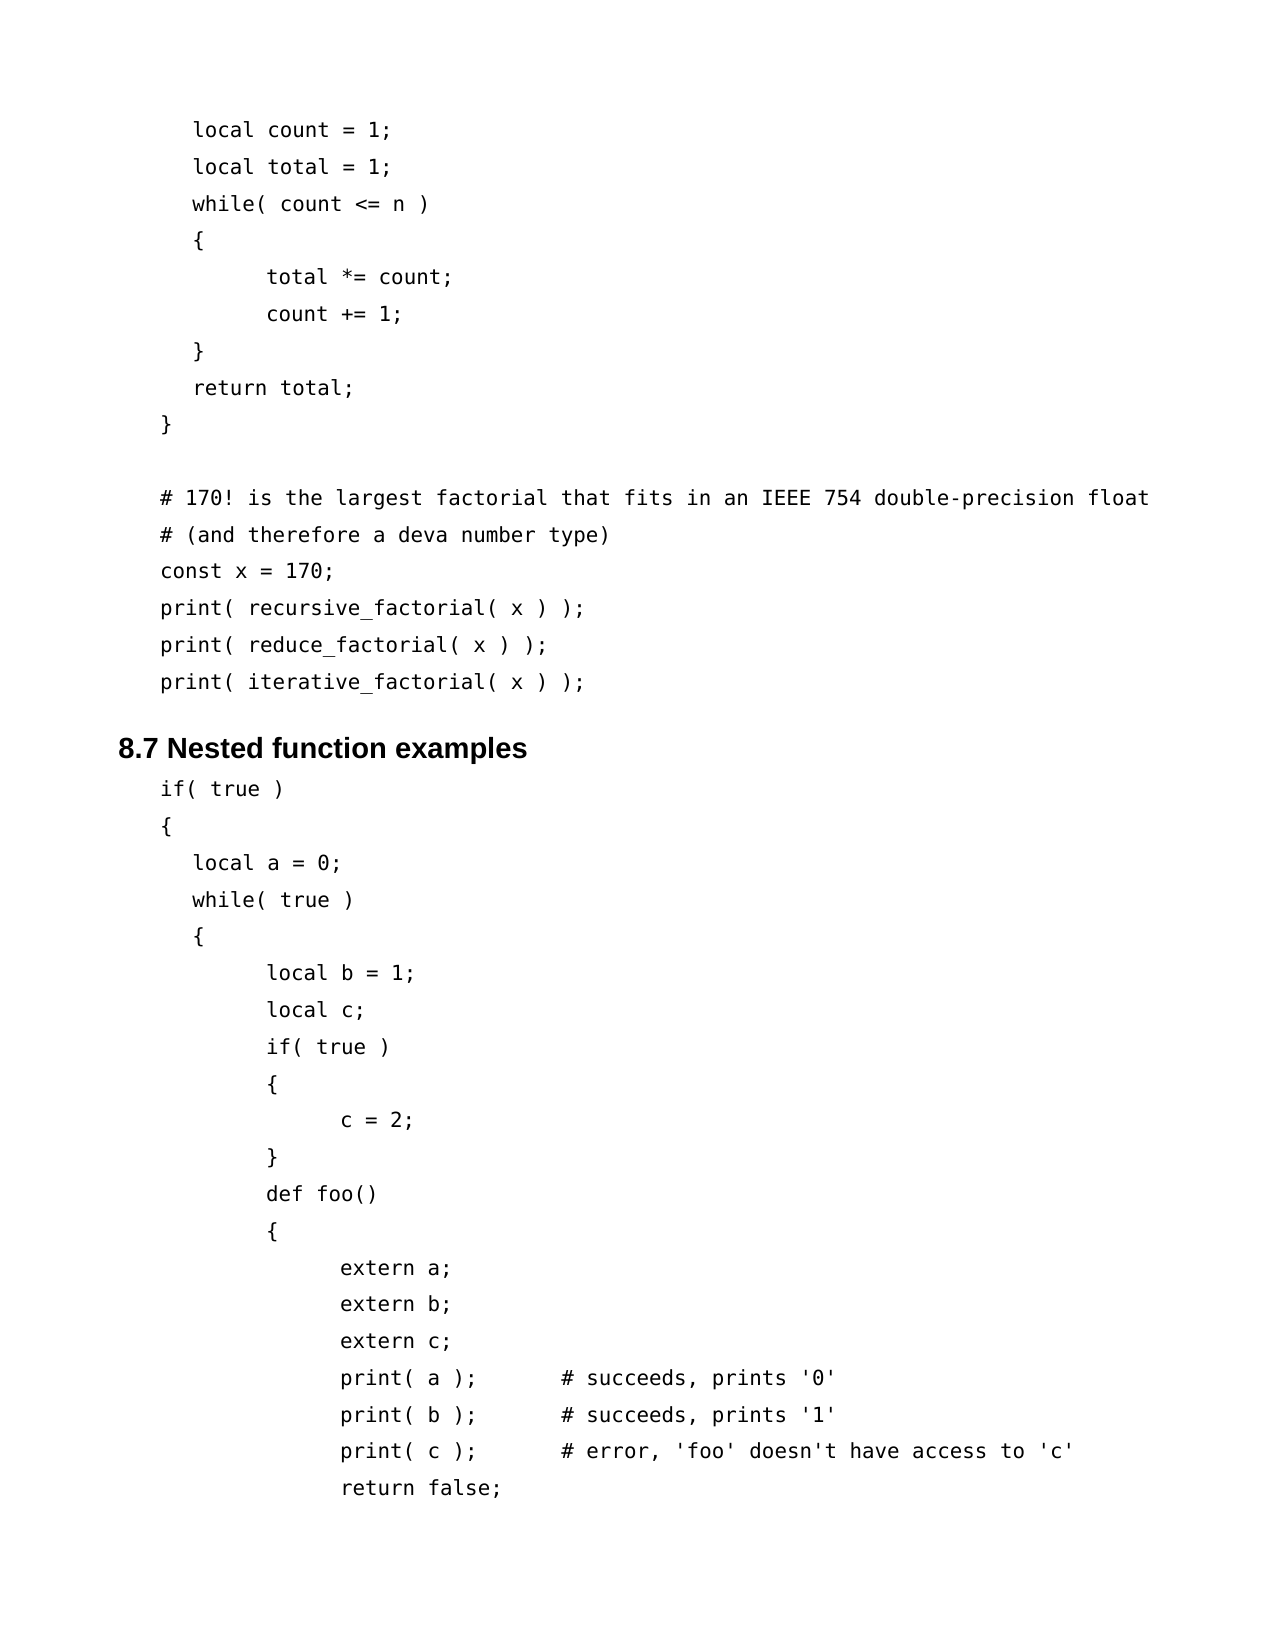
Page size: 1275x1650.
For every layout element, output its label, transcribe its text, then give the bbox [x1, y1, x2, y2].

text while( true ) [118, 888, 1157, 912]
text extern b; [118, 1292, 1157, 1317]
text print( a ); # succeeds, prints '0' [118, 1366, 1157, 1390]
text if( true ) [118, 777, 1157, 802]
text print( reduce_factorial( x ) ); [118, 633, 1157, 657]
text local count = 1; [118, 118, 1157, 142]
text { [118, 1072, 1157, 1096]
text local c; [118, 998, 1157, 1022]
text count += 1; [118, 302, 1157, 326]
text total *= count; [118, 265, 1157, 289]
text local a = 0; [118, 851, 1157, 875]
text return false; [118, 1476, 1157, 1500]
text local b = 1; [118, 961, 1157, 986]
text print( b ); # succeeds, prints '1' [118, 1403, 1157, 1427]
text print( recursive_factorial( x ) ); [118, 596, 1157, 620]
text # (and therefore a deva number type) [118, 523, 1157, 547]
text { [118, 228, 1157, 253]
text local total = 1; [118, 155, 1157, 179]
text } [118, 412, 1157, 437]
text { [118, 814, 1157, 838]
text return total; [118, 376, 1157, 400]
text c = 2; [118, 1108, 1157, 1133]
text { [118, 924, 1157, 949]
text if( true ) [118, 1035, 1157, 1059]
text extern c; [118, 1329, 1157, 1353]
text extern a; [118, 1256, 1157, 1280]
text def foo() [118, 1182, 1157, 1206]
text const x = 170; [118, 559, 1157, 584]
text while( count <= n ) [118, 192, 1157, 216]
text print( c ); # error, 'foo' doesn't have access to 'c' [118, 1439, 1157, 1464]
subtitle 8.7 Nested function examples [118, 731, 1157, 765]
text } [118, 1145, 1157, 1169]
text } [118, 339, 1157, 363]
text # 170! is the largest factorial that fits in an IEEE 754 double-precision float [118, 486, 1157, 510]
text { [118, 1219, 1157, 1243]
text print( iterative_factorial( x ) ); [118, 670, 1157, 694]
